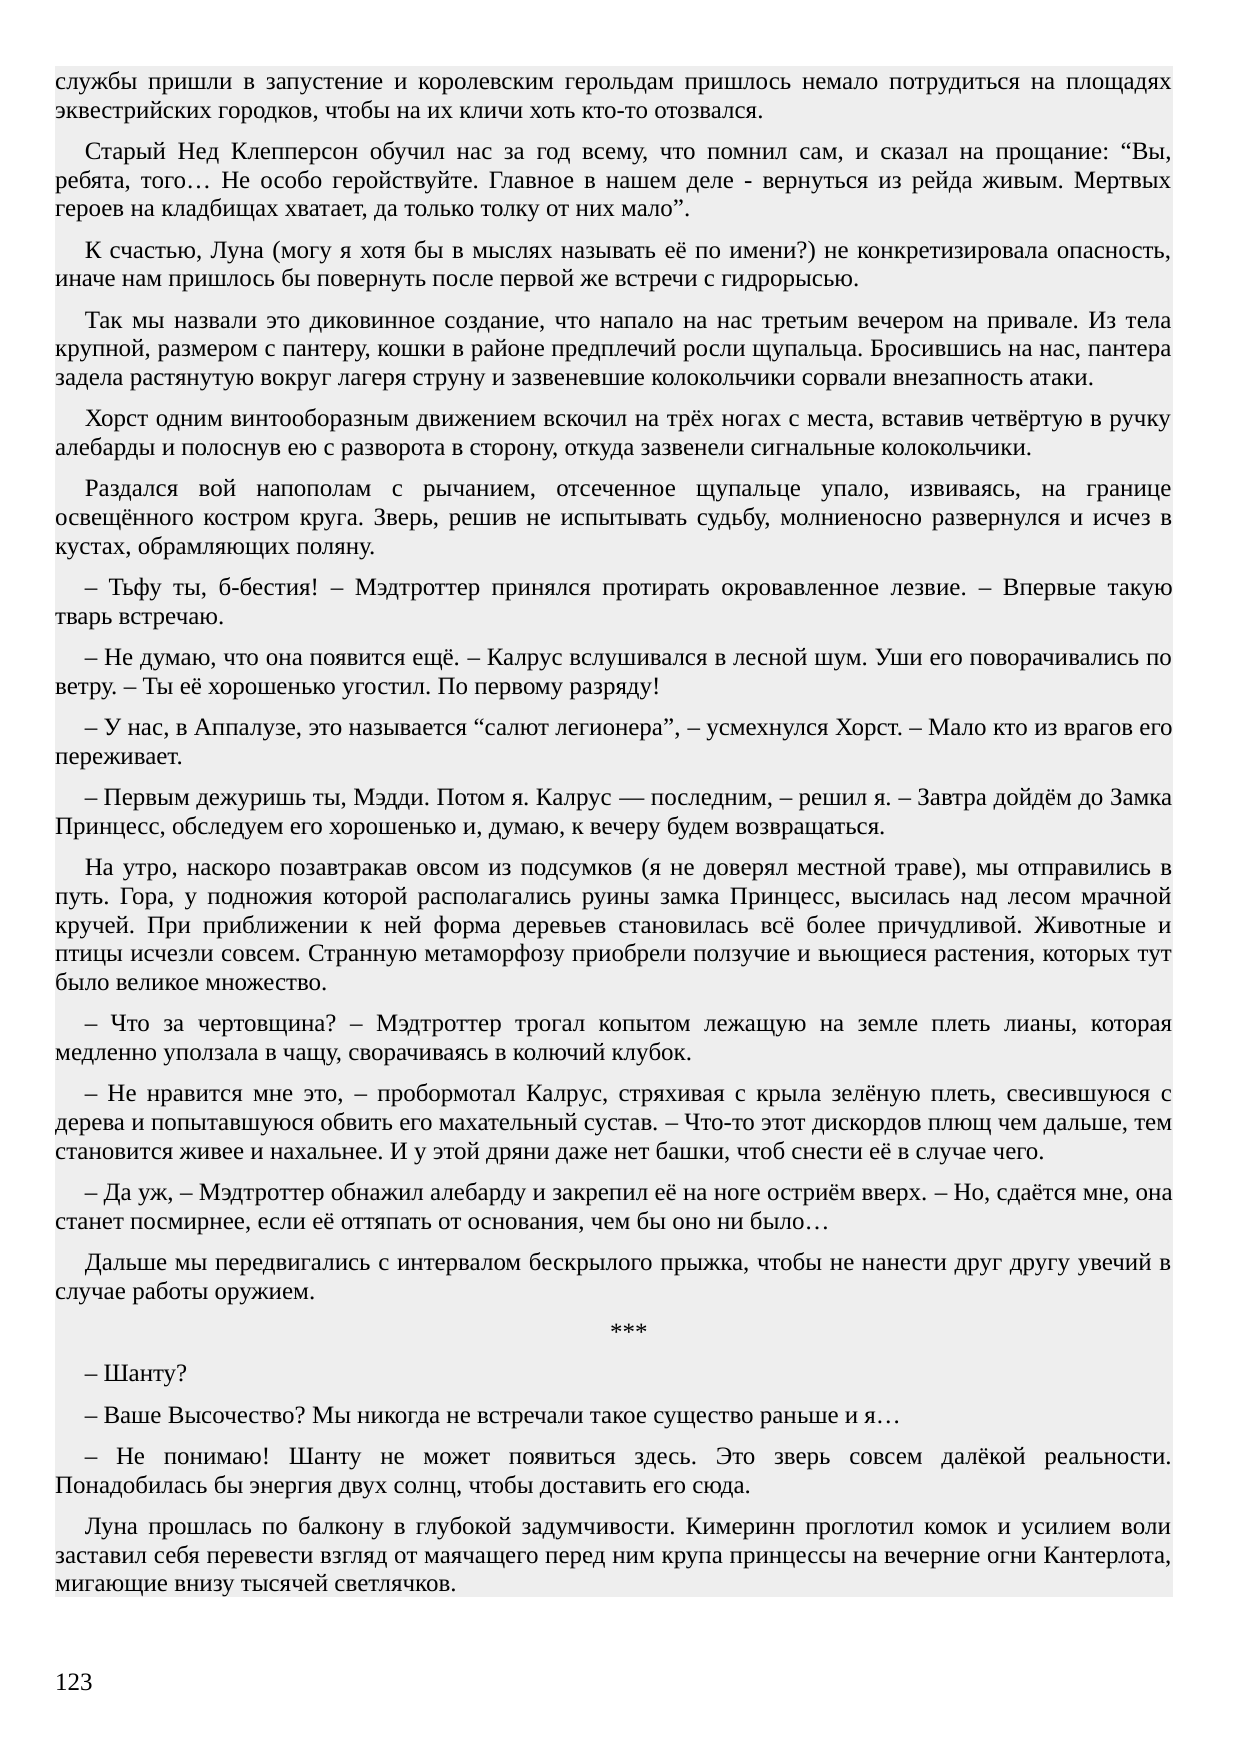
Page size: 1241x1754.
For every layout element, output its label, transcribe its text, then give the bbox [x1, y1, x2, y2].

text – Тьфу ты, б-бестия! – Мэдтроттер принялся протирать окровавленное лезвие. – Впервые такую тварь встречаю. [55, 572, 1173, 630]
text Хорст одним винтооборазным движением вскочил на трёх ногах с места, вставив четвёртую в ручку алебарды и полоснув ею с разворота в сторону, откуда зазвенели сигнальные колокольчики. [55, 403, 1173, 461]
text службы пришли в запустение и королевским герольдам пришлось немало потрудиться на площадях эквестрийских городков, чтобы на их кличи хоть кто-то отозвался. [55, 66, 1173, 123]
text Раздался вой напополам с рычанием, отсеченное щупальце упало, извиваясь, на границе освещённого костром круга. Зверь, решив не испытывать судьбу, молниеносно развернулся и исчез в кустах, обрамляющих поляну. [55, 473, 1173, 560]
text – Не понимаю! Шанту не может появиться здесь. Это зверь совсем далёкой реальности. Понадобилась бы энергия двух солнц, чтобы доставить его сюда. [55, 1441, 1173, 1498]
text – Не нравится мне это, – пробормотал Калрус, стряхивая с крыла зелёную плеть, свесившуюся с дерева и попытавшуюся обвить его махательный сустав. – Что-то этот дискордов плющ чем дальше, тем становится живее и нахальнее. И у этой дряни даже нет башки, чтоб снести её в случае чего. [55, 1078, 1173, 1165]
text Так мы назвали это диковинное создание, что напало на нас третьим вечером на привале. Из тела крупной, размером с пантеру, кошки в районе предплечий росли щупальца. Бросившись на нас, пантера задела растянутую вокруг лагеря струну и зазвеневшие колокольчики сорвали внезапность атаки. [55, 305, 1173, 391]
text – Первым дежуришь ты, Мэдди. Потом я. Калрус — последним, – решил я. – Завтра дойдём до Замка Принцесс, обследуем его хорошенько и, думаю, к вечеру будем возвращаться. [55, 782, 1173, 840]
text Старый Нед Клепперсон обучил нас за год всему, что помнил сам, и сказал на прощание: “Вы, ребята, того… Не особо геройствуйте. Главное в нашем деле - вернуться из рейда живым. Мертвых героев на кладбищах хватает, да только толку от них мало”. [55, 136, 1173, 222]
text – Что за чертовщина? – Мэдтроттер трогал копытом лежащую на земле плеть лианы, которая медленно уползала в чащу, сворачиваясь в колючий клубок. [55, 1008, 1173, 1066]
text – Шанту? [55, 1358, 1173, 1387]
text – Да уж, – Мэдтроттер обнажил алебарду и закрепил её на ноге остриём вверх. – Но, сдаётся мне, она станет посмирнее, если её оттяпать от основания, чем бы оно ни было… [55, 1177, 1173, 1235]
text Дальше мы передвигались с интервалом бескрылого прыжка, чтобы не нанести друг другу увечий в случае работы оружием. [55, 1247, 1173, 1305]
text – У нас, в Аппалузе, это называется “салют легионера”, – усмехнулся Хорст. – Мало кто из врагов его переживает. [55, 712, 1173, 770]
text – Ваше Высочество? Мы никогда не встречали такое существо раньше и я… [55, 1400, 1173, 1428]
text – Не думаю, что она появится ещё. – Калрус вслушивался в лесной шум. Уши его поворачивались по ветру. – Ты её хорошенько угостил. По первому разряду! [55, 642, 1173, 700]
text К счастью, Луна (могу я хотя бы в мыслях называть её по имени?) не конкретизировала опасность, иначе нам пришлось бы повернуть после первой же встречи с гидрорысью. [55, 235, 1173, 292]
text *** [55, 1317, 1173, 1346]
text Луна прошлась по балкону в глубокой задумчивости. Кимеринн проглотил комок и усилием воли заставил себя перевести взгляд от маячащего перед ним крупа принцессы на вечерние огни Кантерлота, мигающие внизу тысячей светлячков. [55, 1511, 1173, 1597]
text На утро, наскоро позавтракав овсом из подсумков (я не доверял местной траве), мы отправились в путь. Гора, у подножия которой располагались руины замка Принцесс, высилась над лесом мрачной кручей. При приближении к ней форма деревьев становилась всё более причудливой. Животные и птицы исчезли совсем. Странную метаморфозу приобрели ползучие и вьющиеся растения, которых тут было великое множество. [55, 852, 1173, 996]
